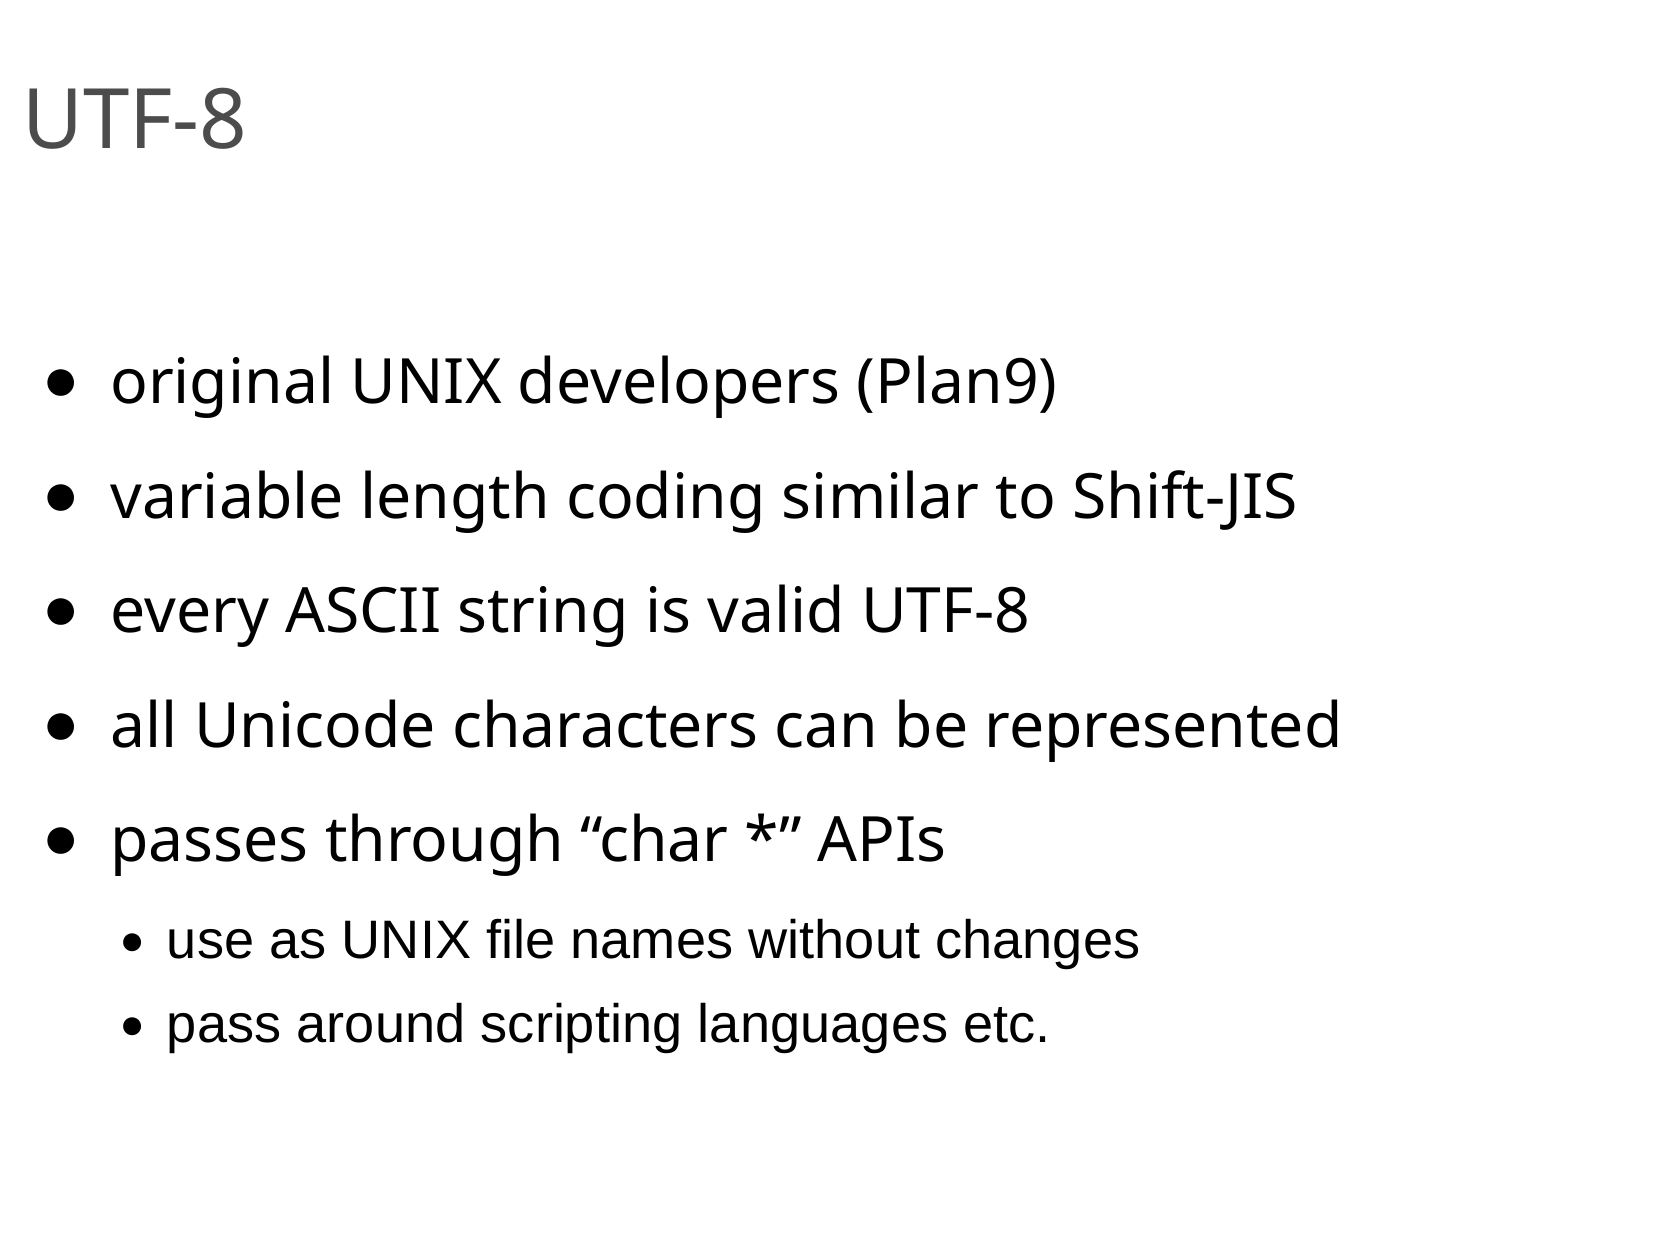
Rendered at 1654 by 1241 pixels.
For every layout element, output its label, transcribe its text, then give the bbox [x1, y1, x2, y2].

list original UNIX developers (Plan9) variable length coding similar to Shift-JIS every ASCII string is valid UTF-8 all Unicode characters can be represented passes through “char *” APIs use as UNIX file names without changes pass around scripting languages etc. [25, 233, 1654, 1158]
title UTF-8 [22, 26, 1654, 205]
